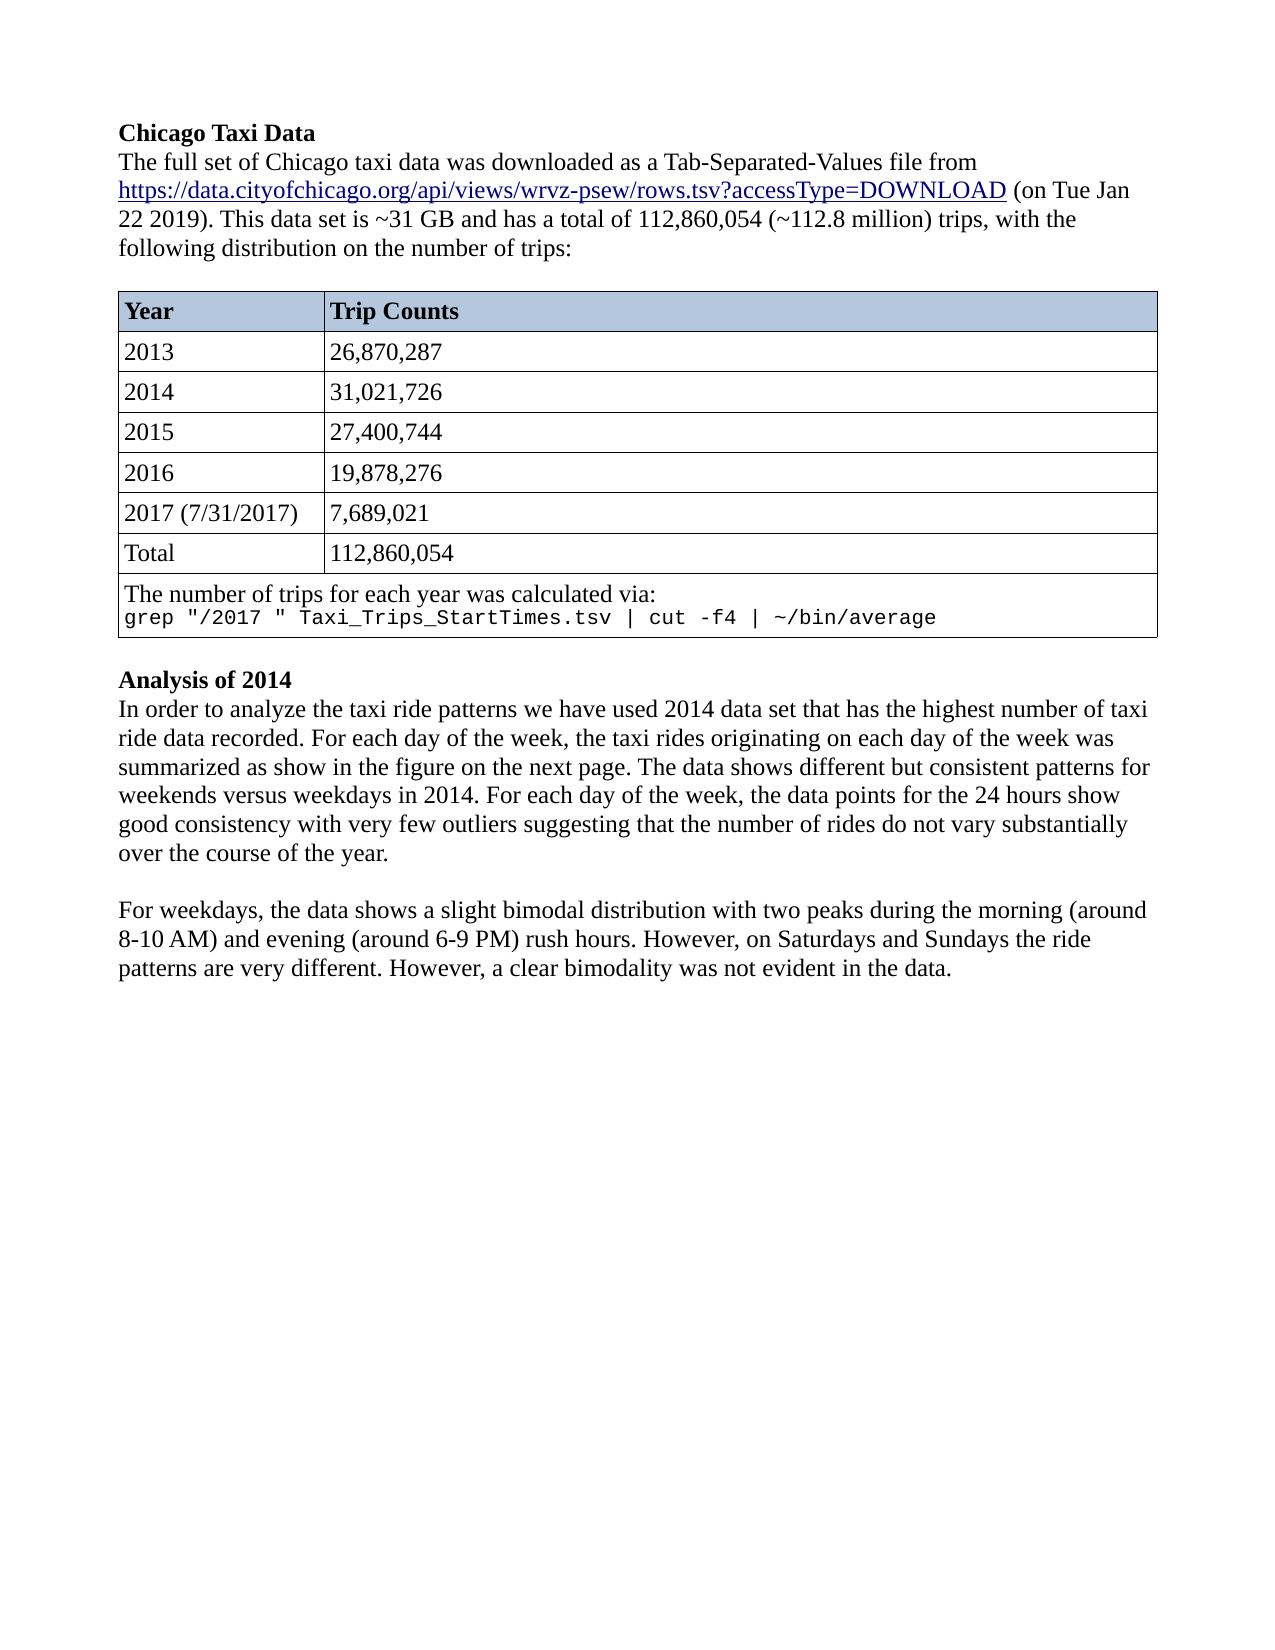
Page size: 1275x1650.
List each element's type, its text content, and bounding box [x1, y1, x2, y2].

table_cell 2017 (7/31/2017) [119, 493, 324, 532]
table_header Year [119, 292, 324, 331]
table_cell 31,021,726 [325, 372, 1157, 412]
text The full set of Chicago taxi data was downloaded as a Tab-Separated-Values file from https://data.cityofchicago.org/api/views/wrvz-psew/rows.tsv?accessType=DOWNLOAD (on Tue Jan 22 2019). This data set is ~31 GB and has a total of 112,860,054 (~112.8 million) trips, with the following distribution on the number of trips: [118, 147, 1157, 262]
table_cell 112,860,054 [325, 534, 1157, 573]
text Analysis of 2014 [118, 666, 1157, 694]
text For weekdays, the data shows a slight bimodal distribution with two peaks during the morning (around 8-10 AM) and evening (around 6-9 PM) rush hours. However, on Saturdays and Sundays the ride patterns are very different. However, a clear bimodality was not evident in the data. [118, 896, 1157, 982]
table_cell 2014 [119, 372, 324, 412]
table_cell 7,689,021 [325, 493, 1157, 532]
table_cell 2015 [119, 413, 324, 452]
text Chicago Taxi Data [118, 118, 1157, 147]
table_cell The number of trips for each year was calculated via: grep "/2017 " Taxi_Trips_StartTimes.tsv | cut -f4 | ~/bin/average [119, 574, 1157, 637]
table_cell 27,400,744 [325, 413, 1157, 452]
text In order to analyze the taxi ride patterns we have used 2014 data set that has the highest number of taxi ride data recorded. For each day of the week, the taxi rides originating on each day of the week was summarized as show in the figure on the next page. The data shows different but consistent patterns for weekends versus weekdays in 2014. For each day of the week, the data points for the 24 hours show good consistency with very few outliers suggesting that the number of rides do not vary substantially over the course of the year. [118, 694, 1157, 867]
table_cell 2013 [119, 332, 324, 371]
table_cell 19,878,276 [325, 453, 1157, 492]
table_cell 26,870,287 [325, 332, 1157, 371]
table_cell 2016 [119, 453, 324, 492]
table_cell Total [119, 534, 324, 573]
table_header Trip Counts [325, 292, 1157, 331]
